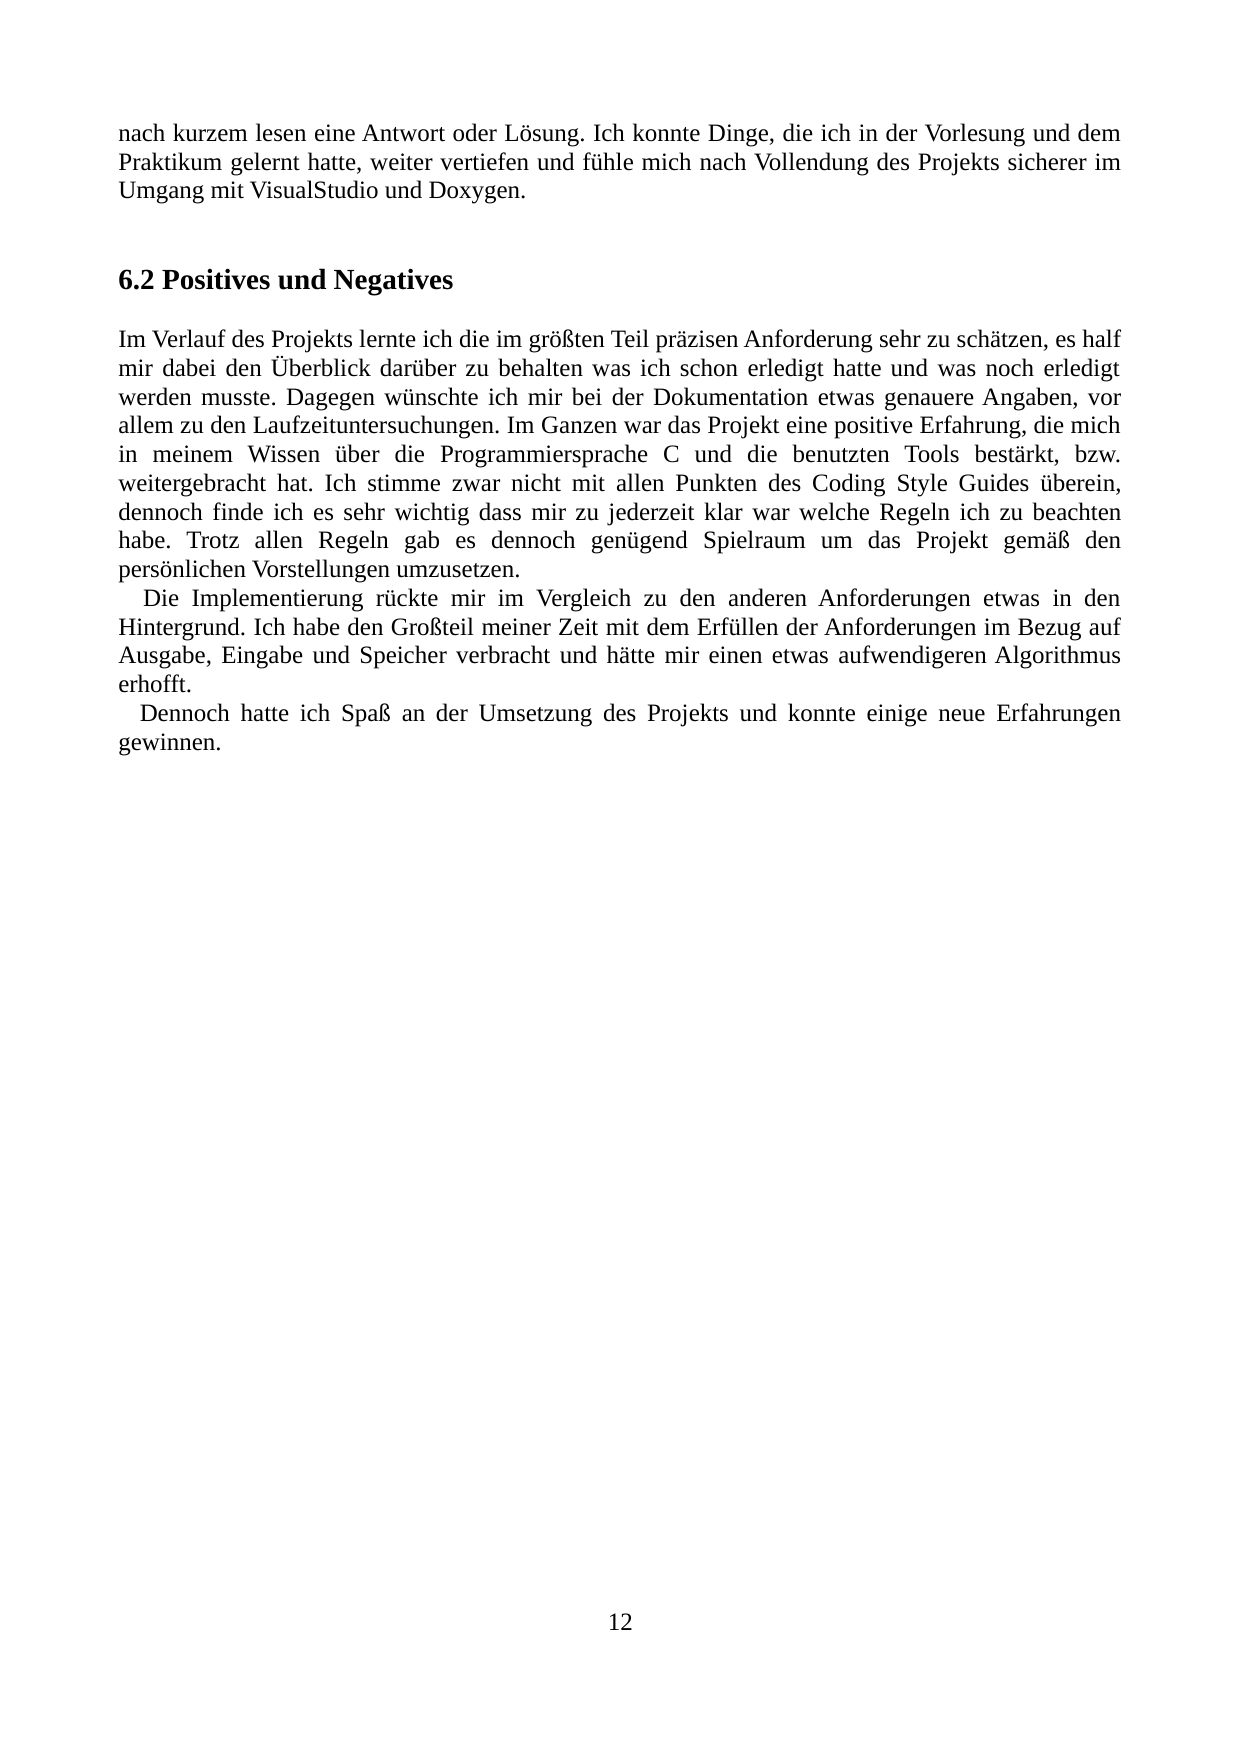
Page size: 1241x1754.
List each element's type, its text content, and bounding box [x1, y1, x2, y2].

text Die Implementierung rückte mir im Vergleich zu den anderen Anforderungen etwas in den Hintergrund. Ich habe den Großteil meiner Zeit mit dem Erfüllen der Anforderungen im Bezug auf Ausgabe, Eingabe und Speicher verbracht und hätte mir einen etwas aufwendigeren Algorithmus erhofft. [118, 583, 1122, 698]
text Dennoch hatte ich Spaß an der Umsetzung des Projekts und konnte einige neue Erfahrungen gewinnen. [118, 698, 1122, 755]
text 6.2 Positives und Negatives [118, 262, 1122, 295]
text Im Verlauf des Projekts lernte ich die im größten Teil präzisen Anforderung sehr zu schätzen, es half mir dabei den Überblick darüber zu behalten was ich schon erledigt hatte und was noch erledigt werden musste. Dagegen wünschte ich mir bei der Dokumentation etwas genauere Angaben, vor allem zu den Laufzeituntersuchungen. Im Ganzen war das Projekt eine positive Erfahrung, die mich in meinem Wissen über die Programmiersprache C und die benutzten Tools bestärkt, bzw. weitergebracht hat. Ich stimme zwar nicht mit allen Punkten des Coding Style Guides überein, dennoch finde ich es sehr wichtig dass mir zu jederzeit klar war welche Regeln ich zu beachten habe. Trotz allen Regeln gab es dennoch genügend Spielraum um das Projekt gemäß den persönlichen Vorstellungen umzusetzen. [118, 324, 1122, 583]
text nach kurzem lesen eine Antwort oder Lösung. Ich konnte Dinge, die ich in der Vorlesung und dem Praktikum gelernt hatte, weiter vertiefen und fühle mich nach Vollendung des Projekts sicherer im Umgang mit VisualStudio und Doxygen. [118, 118, 1122, 204]
